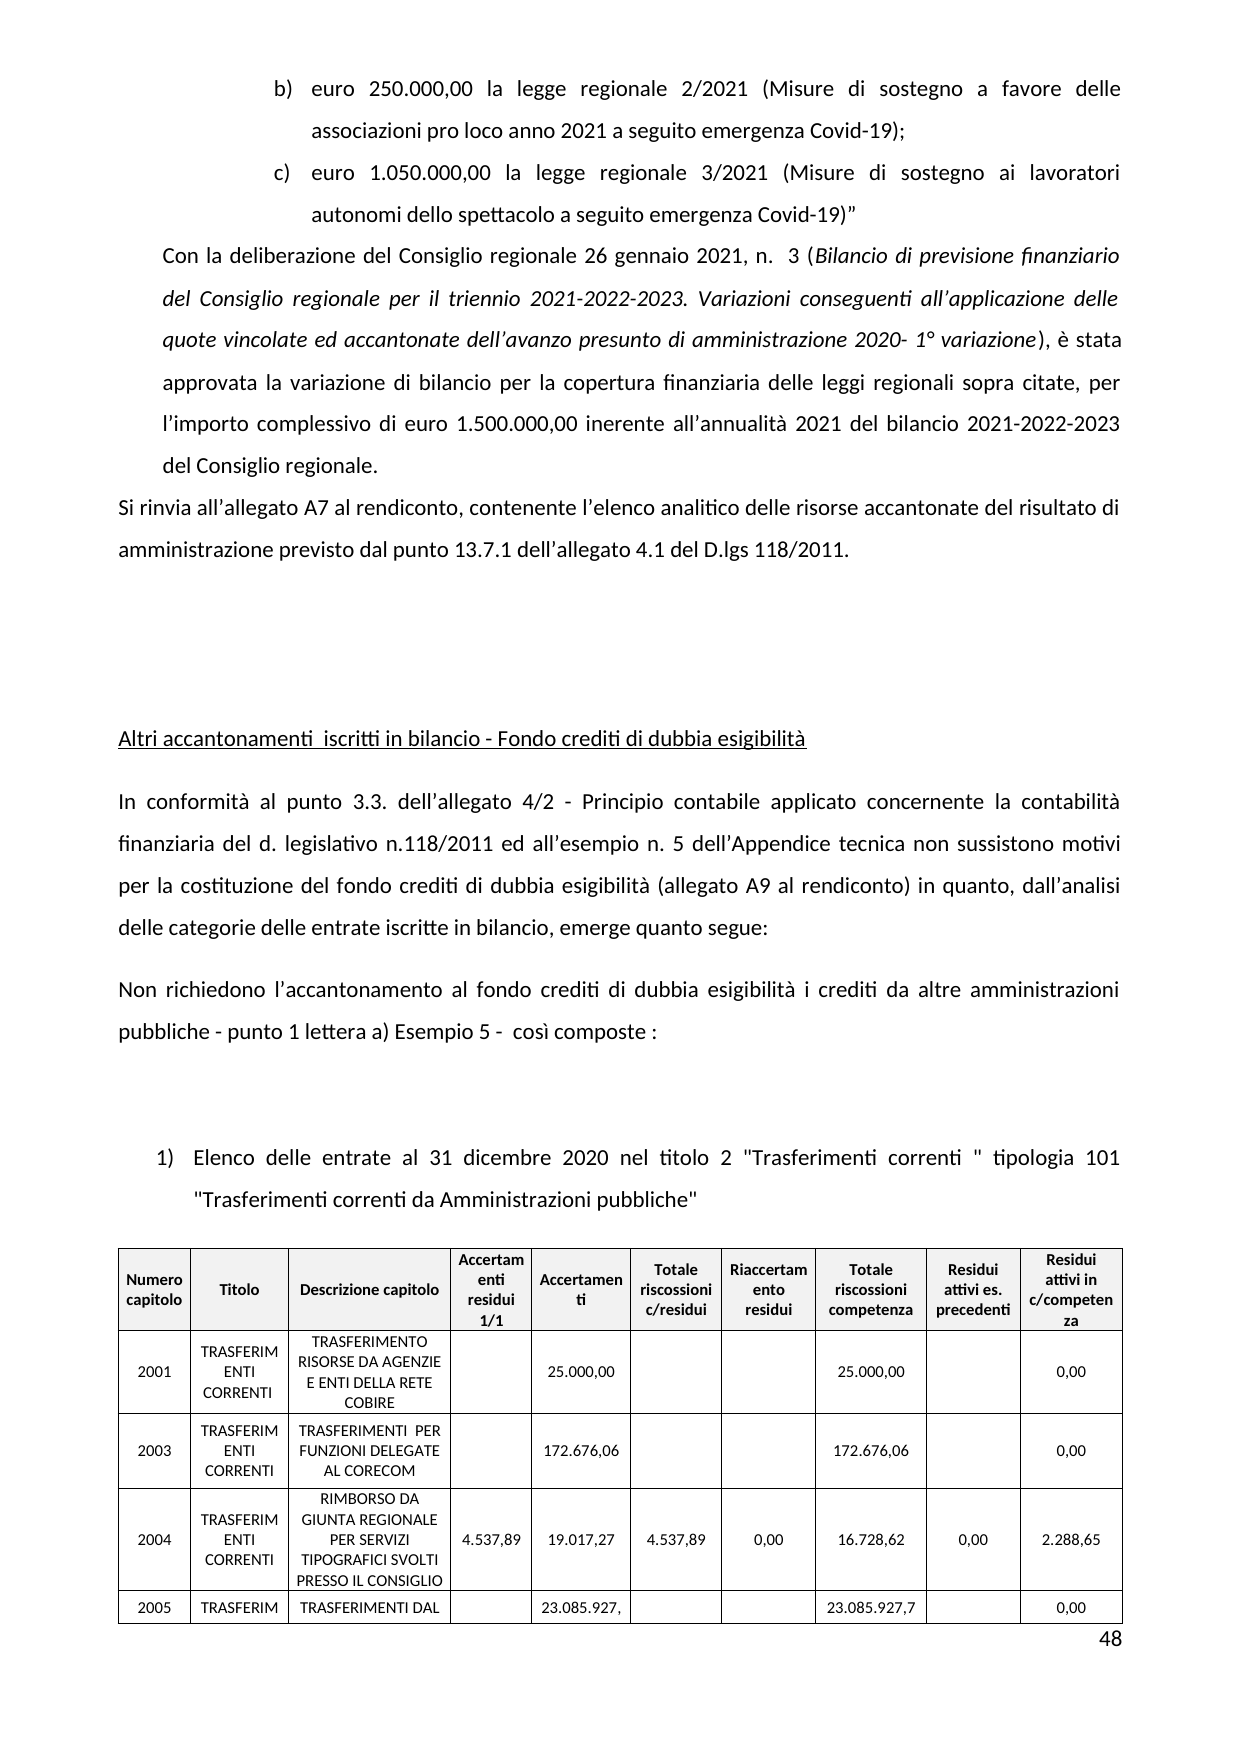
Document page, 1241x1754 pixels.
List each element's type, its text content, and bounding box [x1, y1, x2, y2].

table_cell TRASFERIMENTI PER FUNZIONI DELEGATE AL CORECOM [289, 1414, 450, 1487]
table_cell [927, 1331, 1020, 1412]
table_cell [631, 1591, 721, 1623]
table_cell [722, 1591, 815, 1623]
table_cell 25.000,00 [816, 1331, 926, 1412]
list euro 250.000,00 la legge regionale 2/2021 (Misure di sostegno a favore delle associazioni pro loco anno 2021 a seguito emergenza Covid-19); [274, 74, 1122, 144]
table_cell 0,00 [1021, 1591, 1122, 1623]
table_cell TRASFERIMENTI CORRENTI [191, 1331, 288, 1412]
table_cell TRASFERIM [191, 1591, 288, 1623]
table_cell 2001 [119, 1331, 190, 1412]
table_cell 16.728,62 [816, 1489, 926, 1590]
table_cell [451, 1414, 531, 1487]
table_cell 172.676,06 [532, 1414, 630, 1487]
table_header Accertamenti [532, 1249, 630, 1330]
table_cell 2.288,65 [1021, 1489, 1122, 1590]
table_header Totale riscossioni competenza [816, 1249, 926, 1330]
table_cell 23.085.927, [532, 1591, 630, 1623]
table_cell 4.537,89 [631, 1489, 721, 1590]
table_cell 4.537,89 [451, 1489, 531, 1590]
text In conformità al punto 3.3. dell’allegato 4/2 - Principio contabile applicato concernente la contabilità finanziaria del d. legislativo n.118/2011 ed all’esempio n. 5 dell’Appendice tecnica non sussistono motivi per la costituzione del fondo crediti di dubbia esigibilità (allegato A9 al rendiconto) in quanto, dall’analisi delle categorie delle entrate iscritte in bilancio, emerge quanto segue: [118, 787, 1122, 941]
table_cell TRASFERIMENTO RISORSE DA AGENZIE E ENTI DELLA RETE COBIRE [289, 1331, 450, 1412]
table_header Accertamenti residui 1/1 [451, 1249, 531, 1330]
list Elenco delle entrate al 31 dicembre 2020 nel titolo 2 "Trasferimenti correnti " tipologia 101 "Trasferimenti correnti da Amministrazioni pubbliche" [156, 1143, 1122, 1213]
table_cell 2004 [119, 1489, 190, 1590]
table_cell 25.000,00 [532, 1331, 630, 1412]
table_cell [631, 1331, 721, 1412]
table_cell 172.676,06 [816, 1414, 926, 1487]
table_cell 2005 [119, 1591, 190, 1623]
text Altri accantonamenti iscritti in bilancio - Fondo crediti di dubbia esigibilità [118, 724, 1122, 752]
table_header Descrizione capitolo [289, 1249, 450, 1330]
text Con la deliberazione del Consiglio regionale 26 gennaio 2021, n. 3 (Bilancio di previsione finanziario del Consiglio regionale per il triennio 2021-2022-2023. Variazioni conseguenti all’applicazione delle quote vincolate ed accantonate dell’avanzo presunto di amministrazione 2020- 1° variazione), è stata approvata la variazione di bilancio per la copertura finanziaria delle leggi regionali sopra citate, per l’importo complessivo di euro 1.500.000,00 inerente all’annualità 2021 del bilancio 2021-2022-2023 del Consiglio regionale. [162, 242, 1122, 479]
table_cell [927, 1414, 1020, 1487]
table_cell [927, 1591, 1020, 1623]
table_cell [722, 1414, 815, 1487]
table_cell TRASFERIMENTI CORRENTI [191, 1414, 288, 1487]
table_cell [451, 1331, 531, 1412]
text Non richiedono l’accantonamento al fondo crediti di dubbia esigibilità i crediti da altre amministrazioni pubbliche - punto 1 lettera a) Esempio 5 - così composte : [118, 976, 1122, 1046]
table_cell 0,00 [1021, 1331, 1122, 1412]
table_cell 19.017,27 [532, 1489, 630, 1590]
table_cell 2003 [119, 1414, 190, 1487]
table_cell TRASFERIMENTI CORRENTI [191, 1489, 288, 1590]
table_header Titolo [191, 1249, 288, 1330]
table_header Totale riscossioni c/residui [631, 1249, 721, 1330]
table_header Numero capitolo [119, 1249, 190, 1330]
table_header Riaccertamento residui [722, 1249, 815, 1330]
table_cell 0,00 [1021, 1414, 1122, 1487]
table_cell 0,00 [927, 1489, 1020, 1590]
table_cell [722, 1331, 815, 1412]
table_cell [631, 1414, 721, 1487]
table_cell TRASFERIMENTI DAL [289, 1591, 450, 1623]
table_cell 23.085.927,7 [816, 1591, 926, 1623]
table_header Residui attivi in c/competenza [1021, 1249, 1122, 1330]
text Si rinvia all’allegato A7 al rendiconto, contenente l’elenco analitico delle risorse accantonate del risultato di amministrazione previsto dal punto 13.7.1 dell’allegato 4.1 del D.lgs 118/2011. [118, 493, 1122, 563]
table_cell RIMBORSO DA GIUNTA REGIONALE PER SERVIZI TIPOGRAFICI SVOLTI PRESSO IL CONSIGLIO [289, 1489, 450, 1590]
list euro 1.050.000,00 la legge regionale 3/2021 (Misure di sostegno ai lavoratori autonomi dello spettacolo a seguito emergenza Covid-19)” [274, 158, 1122, 228]
table_header Residui attivi es. precedenti [927, 1249, 1020, 1330]
table_cell [451, 1591, 531, 1623]
table_cell 0,00 [722, 1489, 815, 1590]
